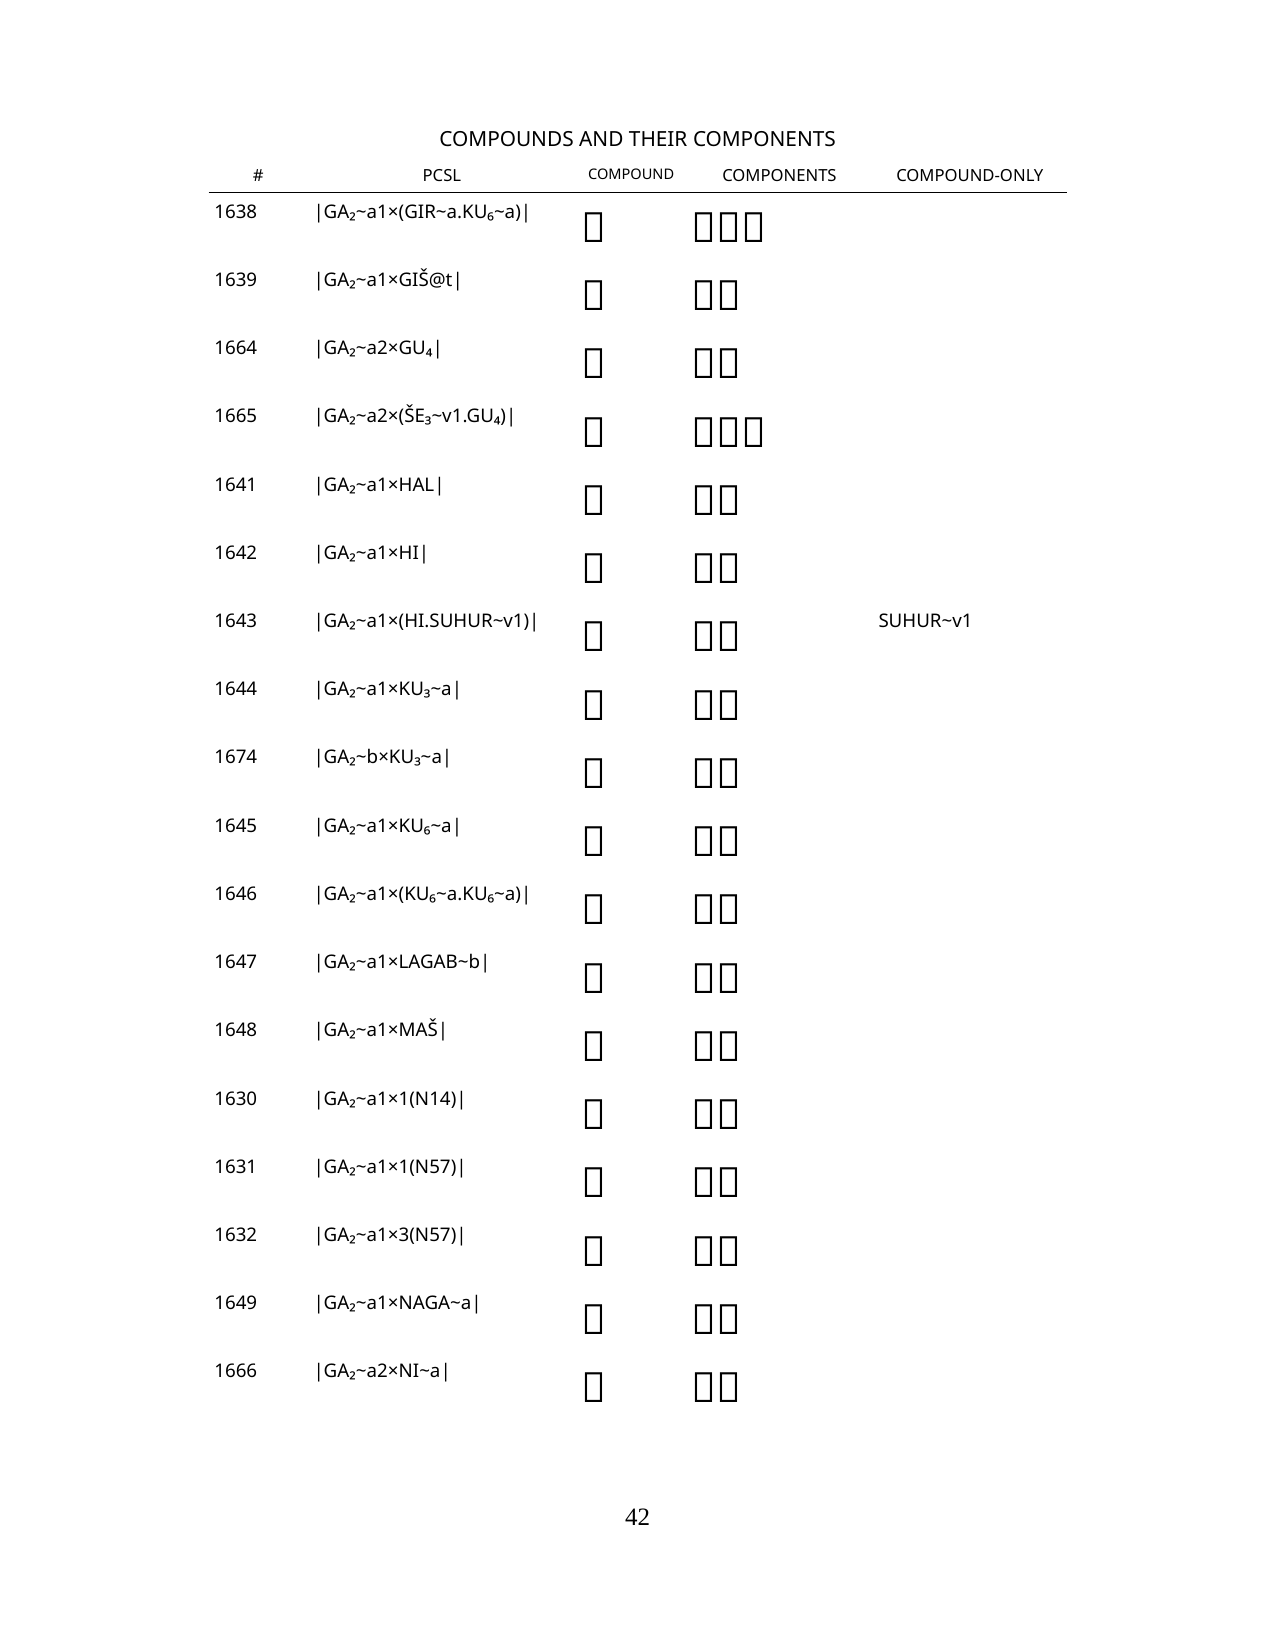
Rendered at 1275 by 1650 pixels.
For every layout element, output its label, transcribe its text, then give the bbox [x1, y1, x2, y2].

table_cell 1644 [209, 670, 308, 738]
table_cell [873, 465, 1067, 533]
table_cell |GA₂~a1×KU₃~a| [308, 670, 576, 738]
table_cell COMPOUND-ONLY [873, 158, 1067, 192]
table_cell 𒴈 [576, 329, 686, 397]
table_cell [873, 1079, 1067, 1147]
table_cell 1649 [209, 1284, 308, 1352]
table_cell [873, 533, 1067, 602]
table_cell 𒳨 [576, 1216, 686, 1284]
table_cell 𒟜𒣈 [686, 875, 872, 943]
table_cell 1664 [209, 329, 308, 397]
table_cell 𒟜𒖑 [686, 1079, 872, 1147]
table_cell 𒟜𒠦 [686, 260, 872, 329]
table_cell 1641 [209, 465, 308, 533]
table_cell 1630 [209, 1079, 308, 1147]
table_cell [873, 738, 1067, 806]
table_cell [873, 670, 1067, 738]
table_cell |GA₂~a1×HI| [308, 533, 576, 602]
table_cell PCSL [308, 158, 576, 192]
table_cell [873, 260, 1067, 329]
table_cell 𒳶 [576, 875, 686, 943]
table_cell [873, 1352, 1067, 1420]
table_cell 1645 [209, 806, 308, 874]
table_cell 𒴉 [576, 397, 686, 465]
table_cell 1665 [209, 397, 308, 465]
table_cell |GA₂~a1×1(N14)| [308, 1079, 576, 1147]
table_cell 𒳴 [576, 670, 686, 738]
table_cell 𒟜𒤏 [686, 1011, 872, 1079]
table_cell 𒴊 [576, 1352, 686, 1420]
table_cell 𒟜𒠔𒣈 [686, 193, 872, 260]
table_cell [873, 1284, 1067, 1352]
table_cell 𒟜𒡕 [686, 602, 872, 670]
table_cell |GA₂~a1×(GIR~a.KU₆~a)| [308, 193, 576, 260]
table_cell 1646 [209, 875, 308, 943]
table_cell 𒟜𒣠 [686, 943, 872, 1011]
table_cell [873, 943, 1067, 1011]
table_cell # [209, 158, 308, 192]
table_cell 1639 [209, 260, 308, 329]
table_cell 𒟜𒥁 [686, 1284, 872, 1352]
table_cell 1631 [209, 1148, 308, 1216]
table_cell [873, 875, 1067, 943]
table_cell [873, 1216, 1067, 1284]
table_cell 𒟜𒘽 [686, 1216, 872, 1284]
table_cell 1648 [209, 1011, 308, 1079]
table_cell 𒴒 [576, 738, 686, 806]
table_cell |GA₂~a1×GIŠ@t| [308, 260, 576, 329]
table_cell 𒟜𒣆 [686, 670, 872, 738]
table_cell |GA₂~a2×GU₄| [308, 329, 576, 397]
table_cell 𒳳 [576, 602, 686, 670]
table_cell COMPOUND [576, 158, 686, 192]
table_cell |GA₂~a2×NI~a| [308, 1352, 576, 1420]
table_cell 𒳵 [576, 806, 686, 874]
table_header COMPOUNDS AND THEIR COMPONENTS [209, 118, 1067, 158]
table_cell |GA₂~a1×(KU₆~a.KU₆~a)| [308, 875, 576, 943]
table_cell |GA₂~a1×NAGA~a| [308, 1284, 576, 1352]
table_cell |GA₂~a1×(HI.SUHUR~v1)| [308, 602, 576, 670]
table_cell |GA₂~a1×LAGAB~b| [308, 943, 576, 1011]
table_cell 1647 [209, 943, 308, 1011]
table_cell 𒟜𒗚 [686, 1148, 872, 1216]
table_cell |GA₂~a1×3(N57)| [308, 1216, 576, 1284]
table_cell 1642 [209, 533, 308, 602]
table_cell [873, 806, 1067, 874]
table_cell [873, 329, 1067, 397]
table_cell 𒳷 [576, 943, 686, 1011]
table_cell 𒳲 [576, 533, 686, 602]
table_cell |GA₂~a2×(ŠE₃~v1.GU₄)| [308, 397, 576, 465]
table_cell 𒳧 [576, 1148, 686, 1216]
table_cell 𒟜𒡒 [686, 465, 872, 533]
table_cell COMPONENTS [686, 158, 872, 192]
table_cell 𒟝𒥤 [686, 1352, 872, 1420]
table_cell |GA₂~a1×MAŠ| [308, 1011, 576, 1079]
table_cell 1638 [209, 193, 308, 260]
table_cell 𒳯 [576, 260, 686, 329]
table_cell |GA₂~b×KU₃~a| [308, 738, 576, 806]
table_cell 𒟝𒧛𒠵 [686, 397, 872, 465]
table_cell 𒳱 [576, 465, 686, 533]
table_cell 1632 [209, 1216, 308, 1284]
table_cell 1674 [209, 738, 308, 806]
table_cell 𒳦 [576, 1079, 686, 1147]
table_cell 𒳹 [576, 1284, 686, 1352]
table_cell [873, 193, 1067, 260]
table_cell |GA₂~a1×1(N57)| [308, 1148, 576, 1216]
table_cell 1643 [209, 602, 308, 670]
table_cell |GA₂~a1×KU₆~a| [308, 806, 576, 874]
table_cell 1666 [209, 1352, 308, 1420]
table_cell 𒳮 [576, 193, 686, 260]
table_cell 𒟝𒠵 [686, 329, 872, 397]
table_cell |GA₂~a1×HAL| [308, 465, 576, 533]
table_cell 𒟜𒣈 [686, 806, 872, 874]
table_cell SUHUR~v1 [873, 602, 1067, 670]
table_cell 𒟜𒡕 [686, 533, 872, 602]
table_cell [873, 1148, 1067, 1216]
table_cell [873, 1011, 1067, 1079]
table_cell 𒳸 [576, 1011, 686, 1079]
table_cell [873, 397, 1067, 465]
table_cell 𒟠𒣆 [686, 738, 872, 806]
